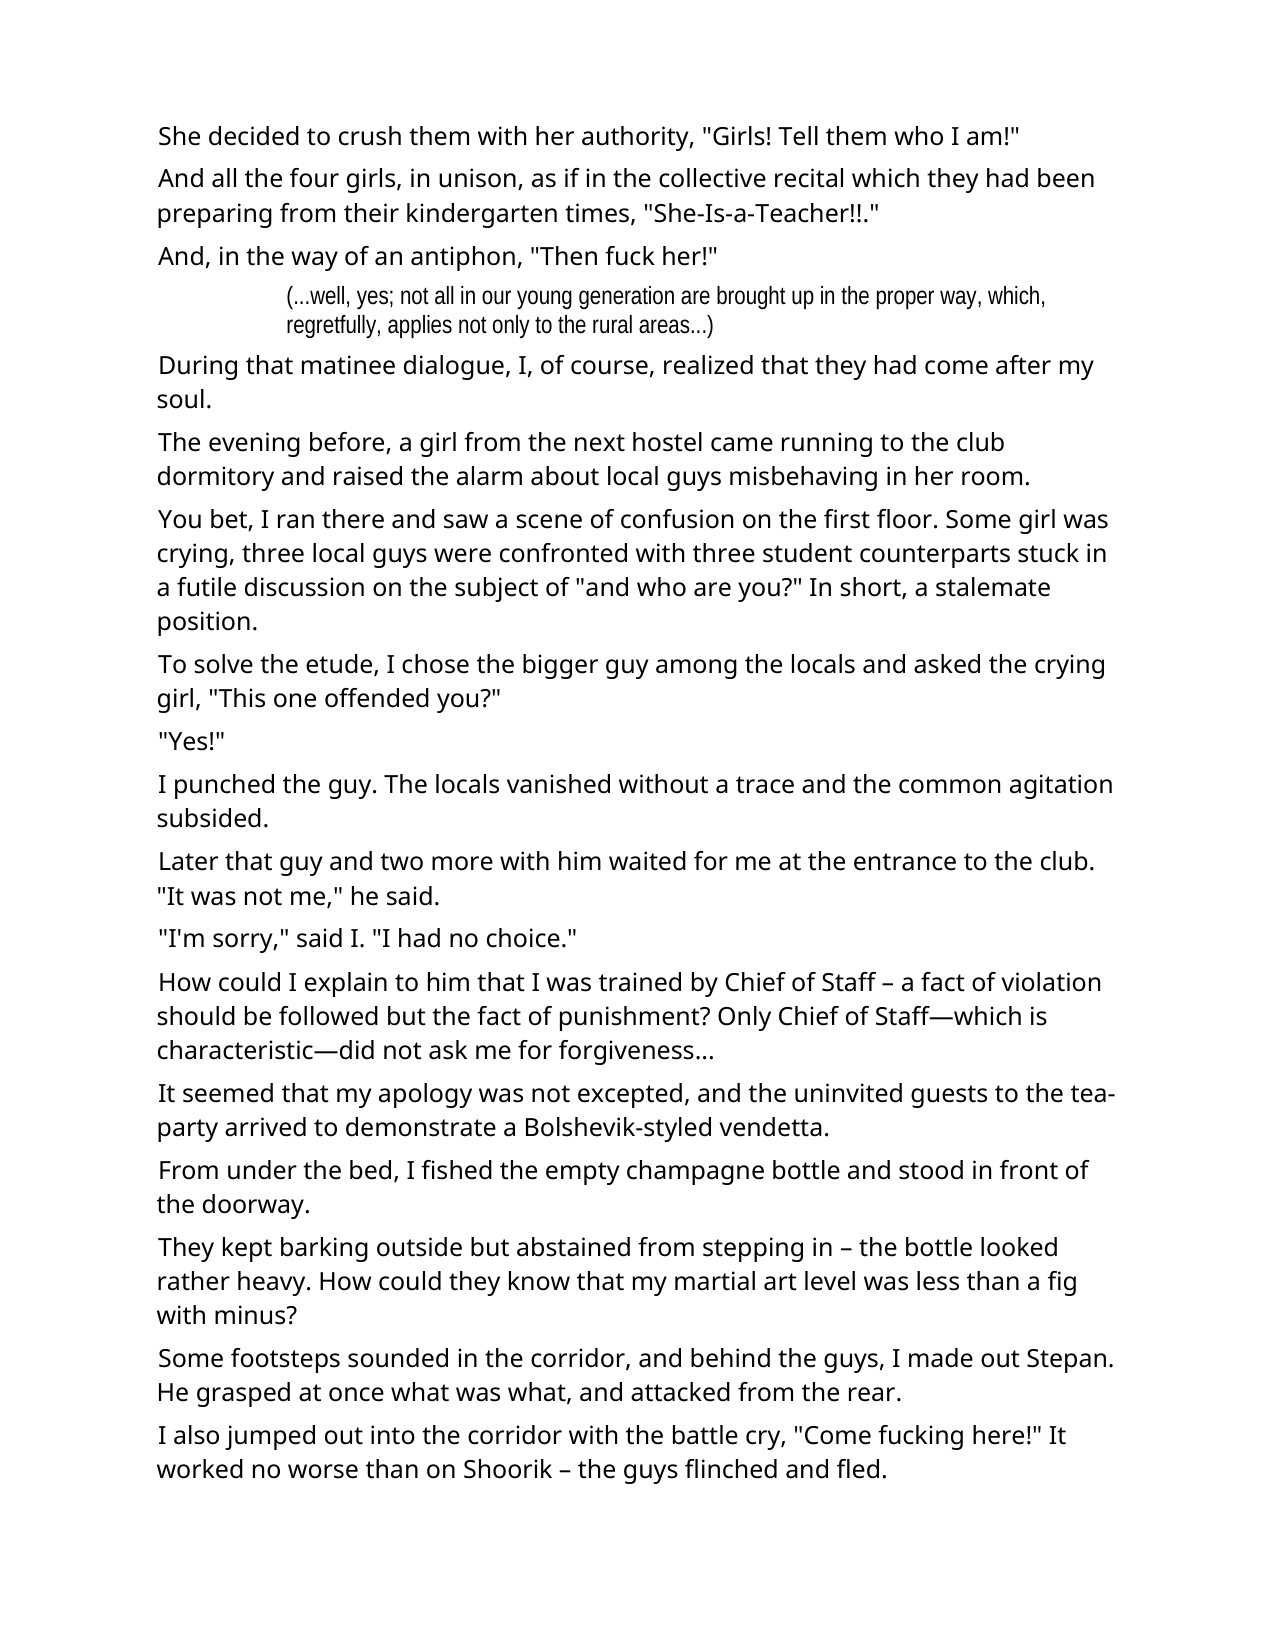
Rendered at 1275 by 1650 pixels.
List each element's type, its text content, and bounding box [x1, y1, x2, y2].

text "I'm sorry," said I. "I had no choice." [156, 921, 1118, 955]
text You bet, I ran there and saw a scene of confusion on the first floor. Some girl was crying, three local guys were confronted with three student counterparts stuck in a futile discussion on the subject of "and who are you?" In short, a stalemate position. [156, 502, 1118, 638]
text "Yes!" [156, 724, 1118, 758]
text The evening before, a girl from the next hostel came running to the club dormitory and raised the alarm about local guys misbehaving in her room. [156, 424, 1118, 493]
text To solve the etude, I chose the bigger guy among the locals and asked the crying girl, "This one offended you?" [156, 647, 1118, 715]
text I punched the guy. The locals vanished without a trace and the common agitation subsided. [156, 767, 1118, 835]
text During that matinee dialogue, I, of course, realized that they had come after my soul. [156, 347, 1118, 416]
text Some footsteps sounded in the corridor, and behind the guys, I made out Stepan. He grasped at once what was what, and attacked from the rear. [156, 1341, 1118, 1409]
text And all the four girls, in unison, as if in the collective recital which they had been preparing from their kindergarten times, "She-Is-a-Teacher!!." [156, 161, 1118, 229]
text I also jumped out into the corridor with the battle cry, "Come fucking here!" It worked no worse than on Shoorik – the guys flinched and fled. [156, 1418, 1118, 1486]
text And, in the way of an antiphon, "Then fuck her!" [156, 238, 1118, 272]
text How could I explain to him that I was trained by Chief of Staff – a fact of violation should be followed but the fact of punishment? Only Chief of Staff—which is characteristic—did not ask me for forgiveness... [156, 964, 1118, 1066]
text She decided to crush them with her authority, "Girls! Tell them who I am!" [156, 118, 1118, 152]
text From under the bed, I fished the empty champagne bottle and stood in front of the doorway. [156, 1152, 1118, 1221]
text Later that guy and two more with him waited for me at the entrance to the club. "It was not me," he said. [156, 844, 1118, 912]
text They kept barking outside but abstained from stepping in – the bottle looked rather heavy. How could they know that my martial art level was less than a fig with minus? [156, 1229, 1118, 1332]
text It seemed that my apology was not excepted, and the uninvited guests to the tea-party arrived to demonstrate a Bolshevik-styled vendetta. [156, 1075, 1118, 1143]
list (...well, yes; not all in our young generation are brought up in the proper way, which, regretfully, applies not only to the rural areas...) [286, 281, 1118, 338]
